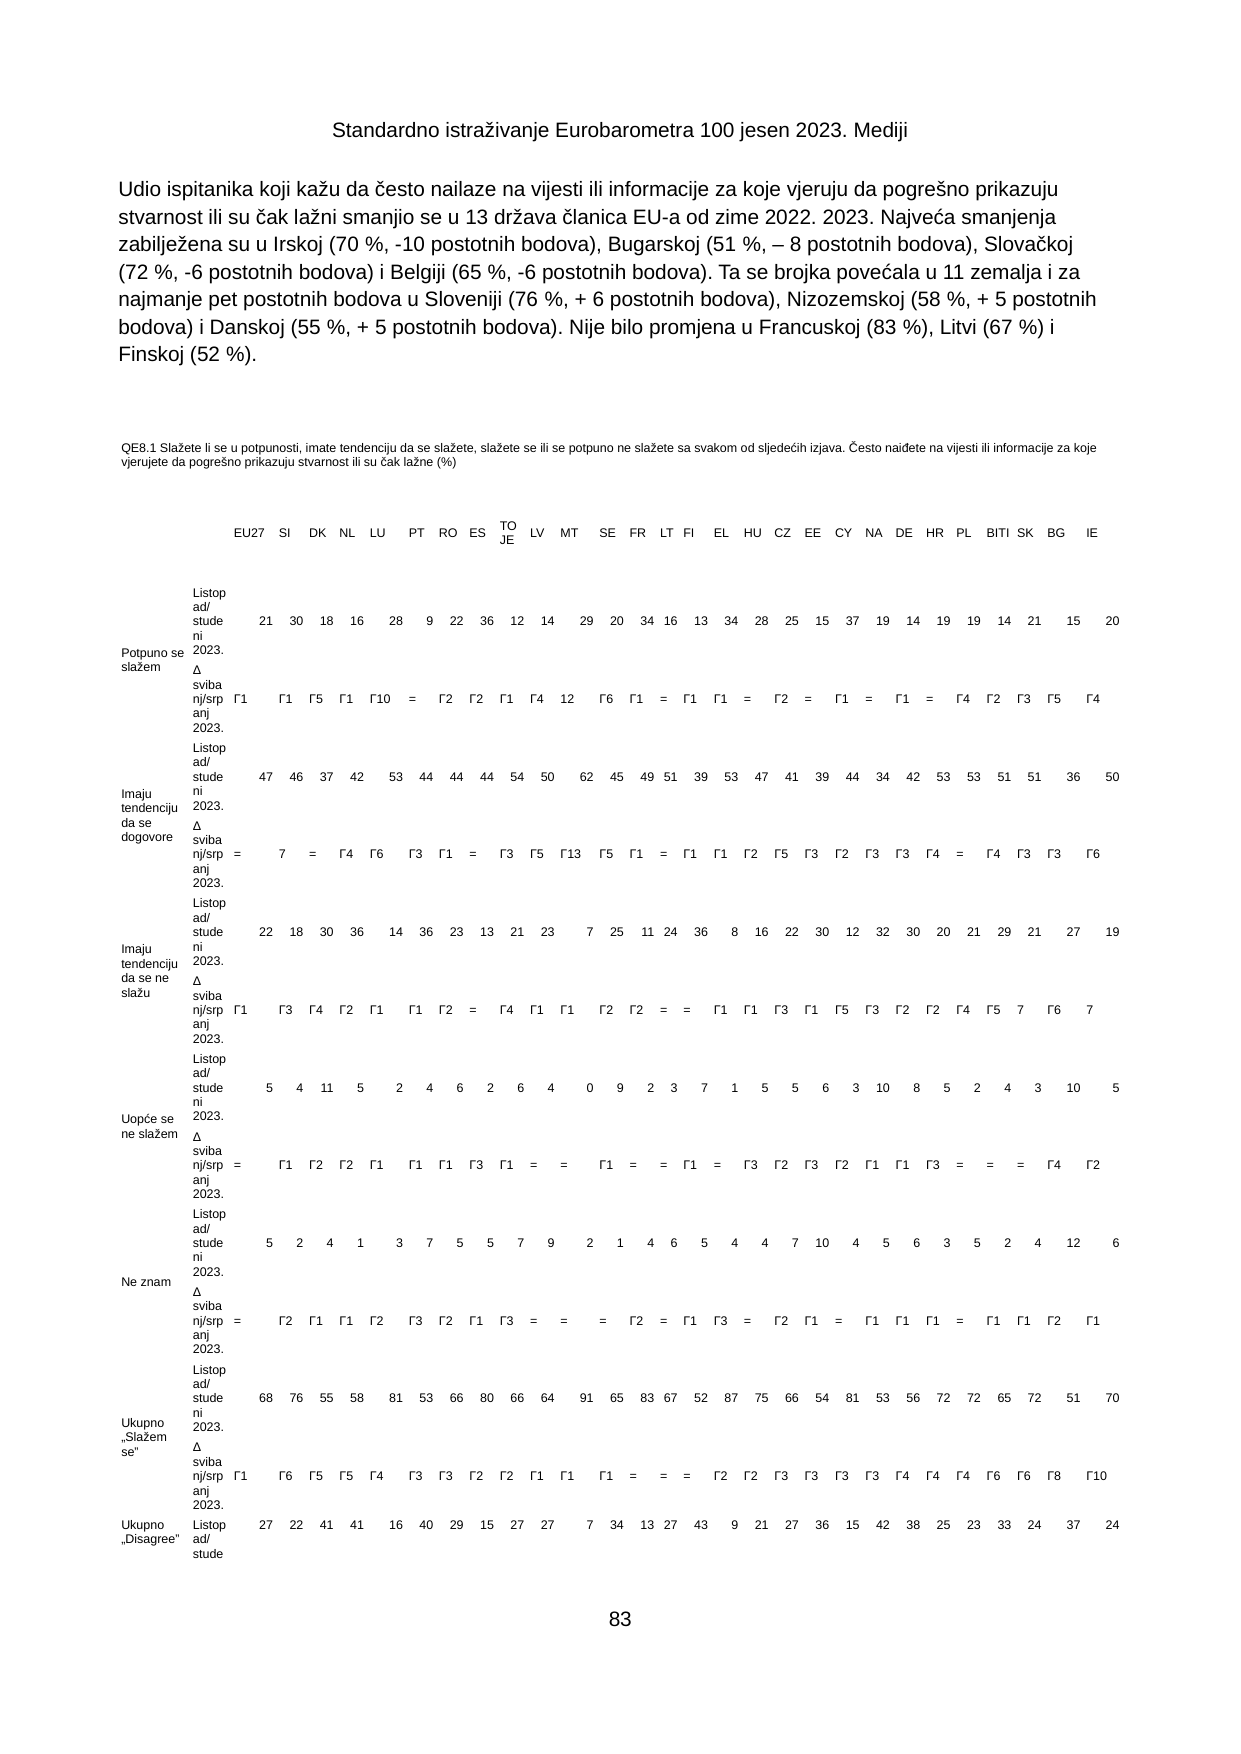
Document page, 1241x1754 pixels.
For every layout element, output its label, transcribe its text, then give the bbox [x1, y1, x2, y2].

table_cell Γ1 [741, 971, 771, 1048]
table_cell 15 [1044, 582, 1083, 660]
table_cell [336, 483, 367, 515]
table_cell Γ2 [367, 1282, 406, 1359]
table_cell 27 [497, 1515, 527, 1564]
table_cell Listopad/studeni 2023. [190, 893, 231, 971]
table_cell 30 [801, 893, 832, 971]
table_cell Γ5 [306, 1437, 336, 1515]
table_cell [1044, 550, 1083, 582]
table_cell 51 [984, 738, 1014, 815]
table_cell 42 [893, 738, 923, 815]
table_cell = [466, 815, 497, 893]
table_cell 22 [436, 582, 466, 660]
table_cell 5 [680, 1204, 711, 1282]
table_cell 25 [923, 1515, 953, 1564]
table_cell 25 [596, 893, 626, 971]
table_cell Γ2 [1044, 1282, 1083, 1359]
table_cell 53 [953, 738, 983, 815]
table_cell Δ svibanj/srpanj 2023. [190, 660, 231, 738]
table_cell 53 [711, 738, 741, 815]
table_cell 53 [923, 738, 953, 815]
table_cell = [657, 1126, 680, 1204]
table_cell 47 [741, 738, 771, 815]
table_cell Γ2 [893, 971, 923, 1048]
table_cell Γ3 [923, 1126, 953, 1204]
table_cell 1 [711, 1049, 741, 1126]
table_cell Γ6 [276, 1437, 306, 1515]
table_cell 9 [406, 582, 436, 660]
table_cell Γ1 [680, 1282, 711, 1359]
table_cell 2 [557, 1204, 596, 1282]
table_cell Γ6 [1014, 1437, 1044, 1515]
table_cell 19 [923, 582, 953, 660]
table_cell 40 [406, 1515, 436, 1564]
table_cell Γ3 [832, 1437, 862, 1515]
table_cell 47 [231, 738, 276, 815]
table_cell [118, 483, 190, 515]
table_cell 14 [984, 582, 1014, 660]
table_cell Γ1 [1014, 1282, 1044, 1359]
table_cell [436, 483, 466, 515]
table_cell Γ1 [832, 660, 862, 738]
table_cell 5 [436, 1204, 466, 1282]
table_cell 7 [1083, 971, 1122, 1048]
table_cell = [657, 971, 680, 1048]
table_cell Γ3 [741, 1126, 771, 1204]
table_cell CZ [771, 515, 801, 550]
table_cell 10 [862, 1049, 892, 1126]
table_cell 51 [657, 738, 680, 815]
table_cell 6 [893, 1204, 923, 1282]
table_cell 21 [1014, 582, 1044, 660]
table_cell Γ1 [1083, 1282, 1122, 1359]
table_cell 2 [276, 1204, 306, 1282]
table_cell 20 [596, 582, 626, 660]
table_cell 5 [231, 1204, 276, 1282]
table_cell Γ5 [984, 971, 1014, 1048]
table_cell Γ3 [893, 815, 923, 893]
table_cell 6 [497, 1049, 527, 1126]
table_cell 20 [1083, 582, 1122, 660]
table_cell 30 [306, 893, 336, 971]
table_cell [953, 550, 983, 582]
table_cell FI [680, 515, 711, 550]
table_cell Δ svibanj/srpanj 2023. [190, 815, 231, 893]
table_cell Γ1 [497, 1126, 527, 1204]
table_cell 27 [657, 1515, 680, 1564]
table_cell Γ3 [497, 815, 527, 893]
table_cell Γ4 [1044, 1126, 1083, 1204]
table_cell 21 [497, 893, 527, 971]
table_cell [626, 483, 657, 515]
table_cell Γ2 [741, 815, 771, 893]
table_cell 51 [1014, 738, 1044, 815]
table_cell [190, 515, 231, 550]
table_cell 7 [406, 1204, 436, 1282]
table_cell 21 [741, 1515, 771, 1564]
table_cell Γ2 [336, 1126, 367, 1204]
table_cell 2 [953, 1049, 983, 1126]
table_cell 7 [557, 893, 596, 971]
table_cell Γ5 [527, 815, 557, 893]
table_cell Γ4 [1083, 660, 1122, 738]
table_cell 19 [1083, 893, 1122, 971]
table_cell 12 [1044, 1204, 1083, 1282]
table_cell [118, 515, 190, 550]
table_cell 37 [1044, 1515, 1083, 1564]
table_cell [497, 550, 527, 582]
table_cell 9 [596, 1049, 626, 1126]
table_cell LU [367, 515, 406, 550]
table_cell Γ2 [626, 971, 657, 1048]
table_cell Γ3 [1044, 815, 1083, 893]
table_cell 3 [1014, 1049, 1044, 1126]
table_cell Γ1 [801, 1282, 832, 1359]
table_cell 66 [497, 1359, 527, 1437]
table_cell Γ4 [953, 971, 983, 1048]
table_cell Γ1 [711, 660, 741, 738]
table_cell 29 [557, 582, 596, 660]
table_cell 8 [893, 1049, 923, 1126]
table_cell [680, 550, 711, 582]
table_cell 27 [1044, 893, 1083, 971]
table_cell Γ3 [1014, 660, 1044, 738]
table_cell = [557, 1282, 596, 1359]
table_cell Γ1 [436, 1126, 466, 1204]
table_cell [657, 550, 680, 582]
table_cell 65 [596, 1359, 626, 1437]
table_cell = [657, 1282, 680, 1359]
table_cell 5 [336, 1049, 367, 1126]
table_cell [832, 483, 862, 515]
table_cell Listopad/studeni 2023. [190, 1204, 231, 1282]
table_cell [984, 550, 1014, 582]
table_cell = [231, 815, 276, 893]
table_cell 29 [436, 1515, 466, 1564]
table_cell 12 [557, 660, 596, 738]
table_cell [367, 483, 406, 515]
table_cell [862, 550, 892, 582]
table_cell 53 [862, 1359, 892, 1437]
table_cell Γ1 [626, 660, 657, 738]
table_cell Γ1 [893, 660, 923, 738]
table_cell 2 [367, 1049, 406, 1126]
table_cell Γ3 [801, 1126, 832, 1204]
table_cell Listopad/studeni 2023. [190, 738, 231, 815]
table_cell 3 [923, 1204, 953, 1282]
table_cell 22 [231, 893, 276, 971]
table_cell 58 [336, 1359, 367, 1437]
table_cell Γ1 [596, 1126, 626, 1204]
table_cell = [406, 660, 436, 738]
table_cell Γ4 [984, 815, 1014, 893]
table_cell PT [406, 515, 436, 550]
table_cell 45 [596, 738, 626, 815]
table_cell Γ2 [626, 1282, 657, 1359]
table_cell Γ3 [276, 971, 306, 1048]
table_cell [711, 483, 741, 515]
table_cell 16 [336, 582, 367, 660]
table_cell [1014, 550, 1044, 582]
table_cell Γ1 [680, 1126, 711, 1204]
table_cell 4 [276, 1049, 306, 1126]
table_cell Γ4 [953, 660, 983, 738]
table_cell Γ1 [527, 1437, 557, 1515]
table_cell Γ8 [1044, 1437, 1083, 1515]
table_cell 12 [832, 893, 862, 971]
table_cell 36 [406, 893, 436, 971]
table_cell 54 [497, 738, 527, 815]
table_cell 7 [680, 1049, 711, 1126]
table_cell PL [953, 515, 983, 550]
table_cell Γ2 [436, 971, 466, 1048]
table_cell [596, 483, 626, 515]
table_cell 3 [367, 1204, 406, 1282]
table_cell [466, 550, 497, 582]
table_cell = [801, 660, 832, 738]
table_cell RO [436, 515, 466, 550]
table_cell Γ1 [406, 971, 436, 1048]
table_cell Γ6 [367, 815, 406, 893]
table_cell [657, 483, 680, 515]
table_cell 53 [367, 738, 406, 815]
table_cell Γ3 [406, 1437, 436, 1515]
table_cell [306, 483, 336, 515]
table_cell = [741, 1282, 771, 1359]
table_cell 15 [466, 1515, 497, 1564]
table_cell Γ2 [1083, 1126, 1122, 1204]
table_cell [1044, 483, 1083, 515]
table_cell 36 [1044, 738, 1083, 815]
table_cell Γ1 [801, 971, 832, 1048]
table_cell Γ1 [893, 1282, 923, 1359]
table_cell Γ1 [557, 971, 596, 1048]
table_cell [367, 550, 406, 582]
table_cell Γ2 [771, 1282, 801, 1359]
table_cell 21 [231, 582, 276, 660]
table_cell [231, 483, 276, 515]
table_cell 83 [626, 1359, 657, 1437]
table_cell = [832, 1282, 862, 1359]
table_cell Γ2 [436, 660, 466, 738]
table_cell Γ2 [711, 1437, 741, 1515]
table_cell = [657, 660, 680, 738]
table_cell = [953, 815, 983, 893]
table_cell EL [711, 515, 741, 550]
table_cell 37 [832, 582, 862, 660]
table_cell 11 [306, 1049, 336, 1126]
table_cell 13 [466, 893, 497, 971]
table_cell IE [1083, 515, 1122, 550]
table_cell [711, 550, 741, 582]
table_cell Γ1 [436, 815, 466, 893]
table_cell SE [596, 515, 626, 550]
table_cell [190, 550, 231, 582]
table_cell Γ1 [680, 815, 711, 893]
table_cell = [231, 1282, 276, 1359]
table_cell Γ1 [711, 971, 741, 1048]
table_cell Γ1 [557, 1437, 596, 1515]
table_cell 29 [984, 893, 1014, 971]
table_cell 51 [1044, 1359, 1083, 1437]
table_cell Γ4 [306, 971, 336, 1048]
table_cell 81 [367, 1359, 406, 1437]
table_cell = [680, 971, 711, 1048]
table_cell 52 [680, 1359, 711, 1437]
table_cell [741, 483, 771, 515]
table_cell = [862, 660, 892, 738]
table_cell Γ1 [231, 660, 276, 738]
table_cell Γ3 [436, 1437, 466, 1515]
table_cell Uopće se ne slažem [118, 1049, 190, 1204]
table_cell Γ3 [801, 1437, 832, 1515]
table_cell Γ4 [923, 815, 953, 893]
table_cell Γ3 [466, 1126, 497, 1204]
table_cell = [231, 1126, 276, 1204]
table_cell 19 [953, 582, 983, 660]
table_cell 6 [801, 1049, 832, 1126]
table_cell 2 [984, 1204, 1014, 1282]
table_cell 11 [626, 893, 657, 971]
table_cell = [657, 1437, 680, 1515]
table_cell 4 [527, 1049, 557, 1126]
table_cell 50 [1083, 738, 1122, 815]
table_cell 14 [893, 582, 923, 660]
table_cell 15 [832, 1515, 862, 1564]
table_cell EU27 [231, 515, 276, 550]
table_cell Γ2 [771, 1126, 801, 1204]
table_cell Δ svibanj/srpanj 2023. [190, 1126, 231, 1204]
table_cell Γ3 [406, 1282, 436, 1359]
table_cell [190, 483, 231, 515]
table_cell 9 [527, 1204, 557, 1282]
table_cell Γ5 [336, 1437, 367, 1515]
table_cell 75 [741, 1359, 771, 1437]
table_cell = [527, 1282, 557, 1359]
table_cell Γ3 [801, 815, 832, 893]
table_cell Γ1 [306, 1282, 336, 1359]
table_cell 44 [436, 738, 466, 815]
table_cell 10 [1044, 1049, 1083, 1126]
table_cell LV [527, 515, 557, 550]
table_cell Δ svibanj/srpanj 2023. [190, 1437, 231, 1515]
table_cell Γ3 [771, 1437, 801, 1515]
table_cell 21 [953, 893, 983, 971]
table_cell Δ svibanj/srpanj 2023. [190, 971, 231, 1048]
table_cell 18 [306, 582, 336, 660]
table_cell 7 [497, 1204, 527, 1282]
table_cell 5 [771, 1049, 801, 1126]
table_cell 6 [436, 1049, 466, 1126]
table_cell Γ3 [1014, 815, 1044, 893]
table_cell 16 [657, 582, 680, 660]
table_cell 16 [367, 1515, 406, 1564]
table_cell Γ2 [771, 660, 801, 738]
table_cell 22 [771, 893, 801, 971]
table_cell EE [801, 515, 832, 550]
table_cell Γ10 [1083, 1437, 1122, 1515]
table_cell 8 [711, 893, 741, 971]
table_cell = [923, 660, 953, 738]
table_cell Γ2 [923, 971, 953, 1048]
table_cell SI [276, 515, 306, 550]
table_cell Γ5 [832, 971, 862, 1048]
table_cell 22 [276, 1515, 306, 1564]
table_cell 7 [276, 815, 306, 893]
table_cell Γ1 [231, 1437, 276, 1515]
table_cell = [557, 1126, 596, 1204]
table_cell 27 [527, 1515, 557, 1564]
table_cell 62 [557, 738, 596, 815]
table_cell 37 [306, 738, 336, 815]
text Udio ispitanika koji kažu da često nailaze na vijesti ili informacije za koje vjeruju da pogrešno prikazuju stvarnost ili su čak lažni smanjio se u 13 država članica EU-a od zime 2022. 2023. Najveća smanjenja zabilježena su u Irskoj (70 %, -10 postotnih bodova), Bugarskoj (51 %, – 8 postotnih bodova), Slovačkoj (72 %, -6 postotnih bodova) i Belgiji (65 %, -6 postotnih bodova). Ta se brojka povećala u 11 zemalja i za najmanje pet postotnih bodova u Sloveniji (76 %, + 6 postotnih bodova), Nizozemskoj (58 %, + 5 postotnih bodova) i Danskoj (55 %, + 5 postotnih bodova). Nije bilo promjena u Francuskoj (83 %), Litvi (67 %) i Finskoj (52 %). [118, 177, 1122, 366]
table_cell = [741, 660, 771, 738]
table_cell Γ1 [527, 971, 557, 1048]
table_cell 36 [801, 1515, 832, 1564]
table_cell Ne znam [118, 1204, 190, 1359]
table_cell Γ4 [923, 1437, 953, 1515]
table_cell 28 [741, 582, 771, 660]
table_cell 42 [336, 738, 367, 815]
table_cell 67 [657, 1359, 680, 1437]
table_cell ES [466, 515, 497, 550]
table_cell 4 [626, 1204, 657, 1282]
table_cell 24 [1083, 1515, 1122, 1564]
table_cell 49 [626, 738, 657, 815]
table_cell Γ1 [276, 1126, 306, 1204]
table_cell [436, 550, 466, 582]
table_cell 19 [862, 582, 892, 660]
table_cell 9 [711, 1515, 741, 1564]
table_cell Γ3 [711, 1282, 741, 1359]
table_cell 13 [626, 1515, 657, 1564]
table_cell 81 [832, 1359, 862, 1437]
table_cell Γ4 [527, 660, 557, 738]
table_cell [801, 483, 832, 515]
table_cell HU [741, 515, 771, 550]
table_cell Γ2 [336, 971, 367, 1048]
table_cell 4 [711, 1204, 741, 1282]
table_cell 36 [680, 893, 711, 971]
table_cell 34 [626, 582, 657, 660]
table_cell Listopad/stude [190, 1515, 231, 1564]
table_cell MT [557, 515, 596, 550]
table_cell [923, 550, 953, 582]
table_cell [771, 483, 801, 515]
table_cell 25 [771, 582, 801, 660]
table_cell 34 [596, 1515, 626, 1564]
table_cell 39 [801, 738, 832, 815]
table_cell Γ3 [771, 971, 801, 1048]
table_cell Γ5 [306, 660, 336, 738]
table_cell Γ6 [984, 1437, 1014, 1515]
table_cell Γ1 [596, 1437, 626, 1515]
table_cell Γ1 [367, 1126, 406, 1204]
table_cell Γ4 [336, 815, 367, 893]
table_cell [497, 483, 527, 515]
table_cell Γ1 [466, 1282, 497, 1359]
table_cell 15 [801, 582, 832, 660]
table_cell = [680, 1437, 711, 1515]
table_cell 34 [711, 582, 741, 660]
table_cell [527, 483, 557, 515]
table_cell Imaju tendenciju da se dogovore [118, 738, 190, 893]
table_cell 27 [771, 1515, 801, 1564]
table_cell Γ2 [741, 1437, 771, 1515]
table_cell 42 [862, 1515, 892, 1564]
table_cell Γ2 [306, 1126, 336, 1204]
table_cell Γ1 [406, 1126, 436, 1204]
table_cell 20 [923, 893, 953, 971]
table_cell [1083, 483, 1122, 515]
table_cell = [306, 815, 336, 893]
table_cell 14 [527, 582, 557, 660]
table_cell Γ1 [367, 971, 406, 1048]
table_cell 4 [406, 1049, 436, 1126]
table_cell SK [1014, 515, 1044, 550]
table_cell Γ1 [231, 971, 276, 1048]
table_cell Γ2 [832, 1126, 862, 1204]
table_cell 5 [953, 1204, 983, 1282]
table_cell 23 [953, 1515, 983, 1564]
table_cell 28 [367, 582, 406, 660]
table_cell 4 [306, 1204, 336, 1282]
table_cell Γ3 [862, 815, 892, 893]
table_cell Γ1 [276, 660, 306, 738]
table_cell = [466, 971, 497, 1048]
table_cell 24 [657, 893, 680, 971]
table_cell [893, 550, 923, 582]
table_cell 12 [497, 582, 527, 660]
table_cell 43 [680, 1515, 711, 1564]
table_cell [276, 550, 306, 582]
table_cell DE [893, 515, 923, 550]
table_cell Γ5 [596, 815, 626, 893]
table_cell 10 [801, 1204, 832, 1282]
table_cell Γ1 [626, 815, 657, 893]
table_cell [306, 550, 336, 582]
table_cell [406, 483, 436, 515]
table_cell 3 [657, 1049, 680, 1126]
table_cell 0 [557, 1049, 596, 1126]
table_cell 5 [1083, 1049, 1122, 1126]
table_cell [557, 483, 596, 515]
table_cell [893, 483, 923, 515]
table_cell 34 [862, 738, 892, 815]
table_cell DK [306, 515, 336, 550]
table_cell = [626, 1437, 657, 1515]
table_cell = [953, 1126, 983, 1204]
table_cell Γ3 [862, 1437, 892, 1515]
table_cell Γ4 [367, 1437, 406, 1515]
table_cell [771, 550, 801, 582]
table_cell HR [923, 515, 953, 550]
table_cell 41 [336, 1515, 367, 1564]
table_cell 72 [953, 1359, 983, 1437]
table_cell Γ5 [771, 815, 801, 893]
table_cell 32 [862, 893, 892, 971]
table_cell = [984, 1126, 1014, 1204]
table_cell Γ1 [336, 660, 367, 738]
table_cell Listopad/studeni 2023. [190, 1359, 231, 1437]
table_cell Γ2 [497, 1437, 527, 1515]
table_cell 23 [527, 893, 557, 971]
table_cell Γ10 [367, 660, 406, 738]
table_cell Ukupno „Disagree” [118, 1515, 190, 1564]
table_cell Γ1 [862, 1282, 892, 1359]
table_cell [1014, 483, 1044, 515]
table_cell 44 [406, 738, 436, 815]
table_cell 39 [680, 738, 711, 815]
table_cell 65 [984, 1359, 1014, 1437]
table_cell 46 [276, 738, 306, 815]
table_cell 68 [231, 1359, 276, 1437]
table_cell 64 [527, 1359, 557, 1437]
table_cell [557, 550, 596, 582]
table_cell 36 [336, 893, 367, 971]
table_cell [527, 550, 557, 582]
table_cell Γ1 [711, 815, 741, 893]
table_cell 1 [336, 1204, 367, 1282]
table_cell Potpuno se slažem [118, 582, 190, 738]
table_cell Γ3 [406, 815, 436, 893]
table_cell 2 [626, 1049, 657, 1126]
table_cell Γ1 [923, 1282, 953, 1359]
table_cell Listopad/studeni 2023. [190, 582, 231, 660]
table_cell = [626, 1126, 657, 1204]
table_cell Listopad/studeni 2023. [190, 1049, 231, 1126]
table_cell LT [657, 515, 680, 550]
table_cell = [527, 1126, 557, 1204]
table_cell 70 [1083, 1359, 1122, 1437]
table_cell [231, 550, 276, 582]
table_cell [680, 483, 711, 515]
table_cell 7 [1014, 971, 1044, 1048]
table_cell Γ2 [832, 815, 862, 893]
table_cell 14 [367, 893, 406, 971]
table_cell 87 [711, 1359, 741, 1437]
table_cell Γ5 [1044, 660, 1083, 738]
table_cell 21 [1014, 893, 1044, 971]
table_cell 5 [862, 1204, 892, 1282]
table_cell 36 [466, 582, 497, 660]
table_cell 6 [657, 1204, 680, 1282]
table_cell 56 [893, 1359, 923, 1437]
table_cell Imaju tendenciju da se ne slažu [118, 893, 190, 1048]
table_cell FR [626, 515, 657, 550]
table_cell 23 [436, 893, 466, 971]
table_cell 44 [832, 738, 862, 815]
table_cell 16 [741, 893, 771, 971]
table_cell Γ4 [497, 971, 527, 1048]
table_cell TO JE [497, 515, 527, 550]
table_cell 54 [801, 1359, 832, 1437]
table_cell 4 [984, 1049, 1014, 1126]
table_cell 80 [466, 1359, 497, 1437]
table_cell [118, 550, 190, 582]
table_cell 24 [1014, 1515, 1044, 1564]
table_cell Γ2 [276, 1282, 306, 1359]
table_cell Γ2 [466, 1437, 497, 1515]
table_cell 55 [306, 1359, 336, 1437]
table_cell 66 [436, 1359, 466, 1437]
table_cell 13 [680, 582, 711, 660]
table_cell 18 [276, 893, 306, 971]
table_cell [276, 483, 306, 515]
table_cell Γ2 [466, 660, 497, 738]
table_cell 33 [984, 1515, 1014, 1564]
table_cell 5 [231, 1049, 276, 1126]
table_cell [862, 483, 892, 515]
table_cell 41 [771, 738, 801, 815]
table_cell 30 [276, 582, 306, 660]
table_cell 4 [832, 1204, 862, 1282]
table_cell 6 [1083, 1204, 1122, 1282]
table_cell [832, 550, 862, 582]
table_cell Γ6 [1044, 971, 1083, 1048]
table_cell [923, 483, 953, 515]
table_cell 7 [771, 1204, 801, 1282]
table_cell 5 [741, 1049, 771, 1126]
table_cell [626, 550, 657, 582]
table_cell [741, 550, 771, 582]
table_cell 2 [466, 1049, 497, 1126]
table_cell Γ13 [557, 815, 596, 893]
table_cell = [657, 815, 680, 893]
table_cell 5 [923, 1049, 953, 1126]
table_cell Γ6 [596, 660, 626, 738]
table_cell [801, 550, 832, 582]
table_cell Γ3 [497, 1282, 527, 1359]
table_cell 4 [741, 1204, 771, 1282]
table_cell Γ1 [893, 1126, 923, 1204]
table_cell Γ4 [953, 1437, 983, 1515]
table_cell Γ3 [862, 971, 892, 1048]
table_cell 53 [406, 1359, 436, 1437]
table_cell Γ2 [984, 660, 1014, 738]
table_cell 3 [832, 1049, 862, 1126]
table_cell NL [336, 515, 367, 550]
table_cell [406, 550, 436, 582]
table_cell [596, 550, 626, 582]
table_cell = [1014, 1126, 1044, 1204]
table_cell 72 [923, 1359, 953, 1437]
table_cell CY [832, 515, 862, 550]
table_cell 41 [306, 1515, 336, 1564]
table_cell Γ1 [336, 1282, 367, 1359]
table_cell 66 [771, 1359, 801, 1437]
table_cell 72 [1014, 1359, 1044, 1437]
table_cell 4 [1014, 1204, 1044, 1282]
table_cell = [711, 1126, 741, 1204]
table_cell [984, 483, 1014, 515]
table_cell = [596, 1282, 626, 1359]
table_cell Γ2 [436, 1282, 466, 1359]
table_cell BG [1044, 515, 1083, 550]
table_cell 27 [231, 1515, 276, 1564]
table_cell Γ1 [862, 1126, 892, 1204]
table_cell Γ1 [680, 660, 711, 738]
table_cell 44 [466, 738, 497, 815]
table_cell [336, 550, 367, 582]
table_cell [953, 483, 983, 515]
table_cell [466, 483, 497, 515]
table_cell BITI [984, 515, 1014, 550]
table_cell 5 [466, 1204, 497, 1282]
table_cell 76 [276, 1359, 306, 1437]
table_header QE8.1 Slažete li se u potpunosti, imate tendenciju da se slažete, slažete se ili se potpuno ne slažete sa svakom od sljedećih izjava. Često naiđete na vijesti ili informacije za koje vjerujete da pogrešno prikazuju stvarnost ili su čak lažne (%) [118, 426, 1122, 483]
table_cell Δ svibanj/srpanj 2023. [190, 1282, 231, 1359]
table_cell 38 [893, 1515, 923, 1564]
table_cell Γ2 [596, 971, 626, 1048]
table_cell Ukupno „Slažem se” [118, 1359, 190, 1515]
table_cell Γ1 [984, 1282, 1014, 1359]
table_cell 50 [527, 738, 557, 815]
table_cell Γ6 [1083, 815, 1122, 893]
table_cell Γ4 [893, 1437, 923, 1515]
table_cell 30 [893, 893, 923, 971]
table_cell 7 [557, 1515, 596, 1564]
table_cell [1083, 550, 1122, 582]
table_cell Γ1 [497, 660, 527, 738]
table_cell = [953, 1282, 983, 1359]
table_cell NA [862, 515, 892, 550]
table_cell 1 [596, 1204, 626, 1282]
table_cell 91 [557, 1359, 596, 1437]
